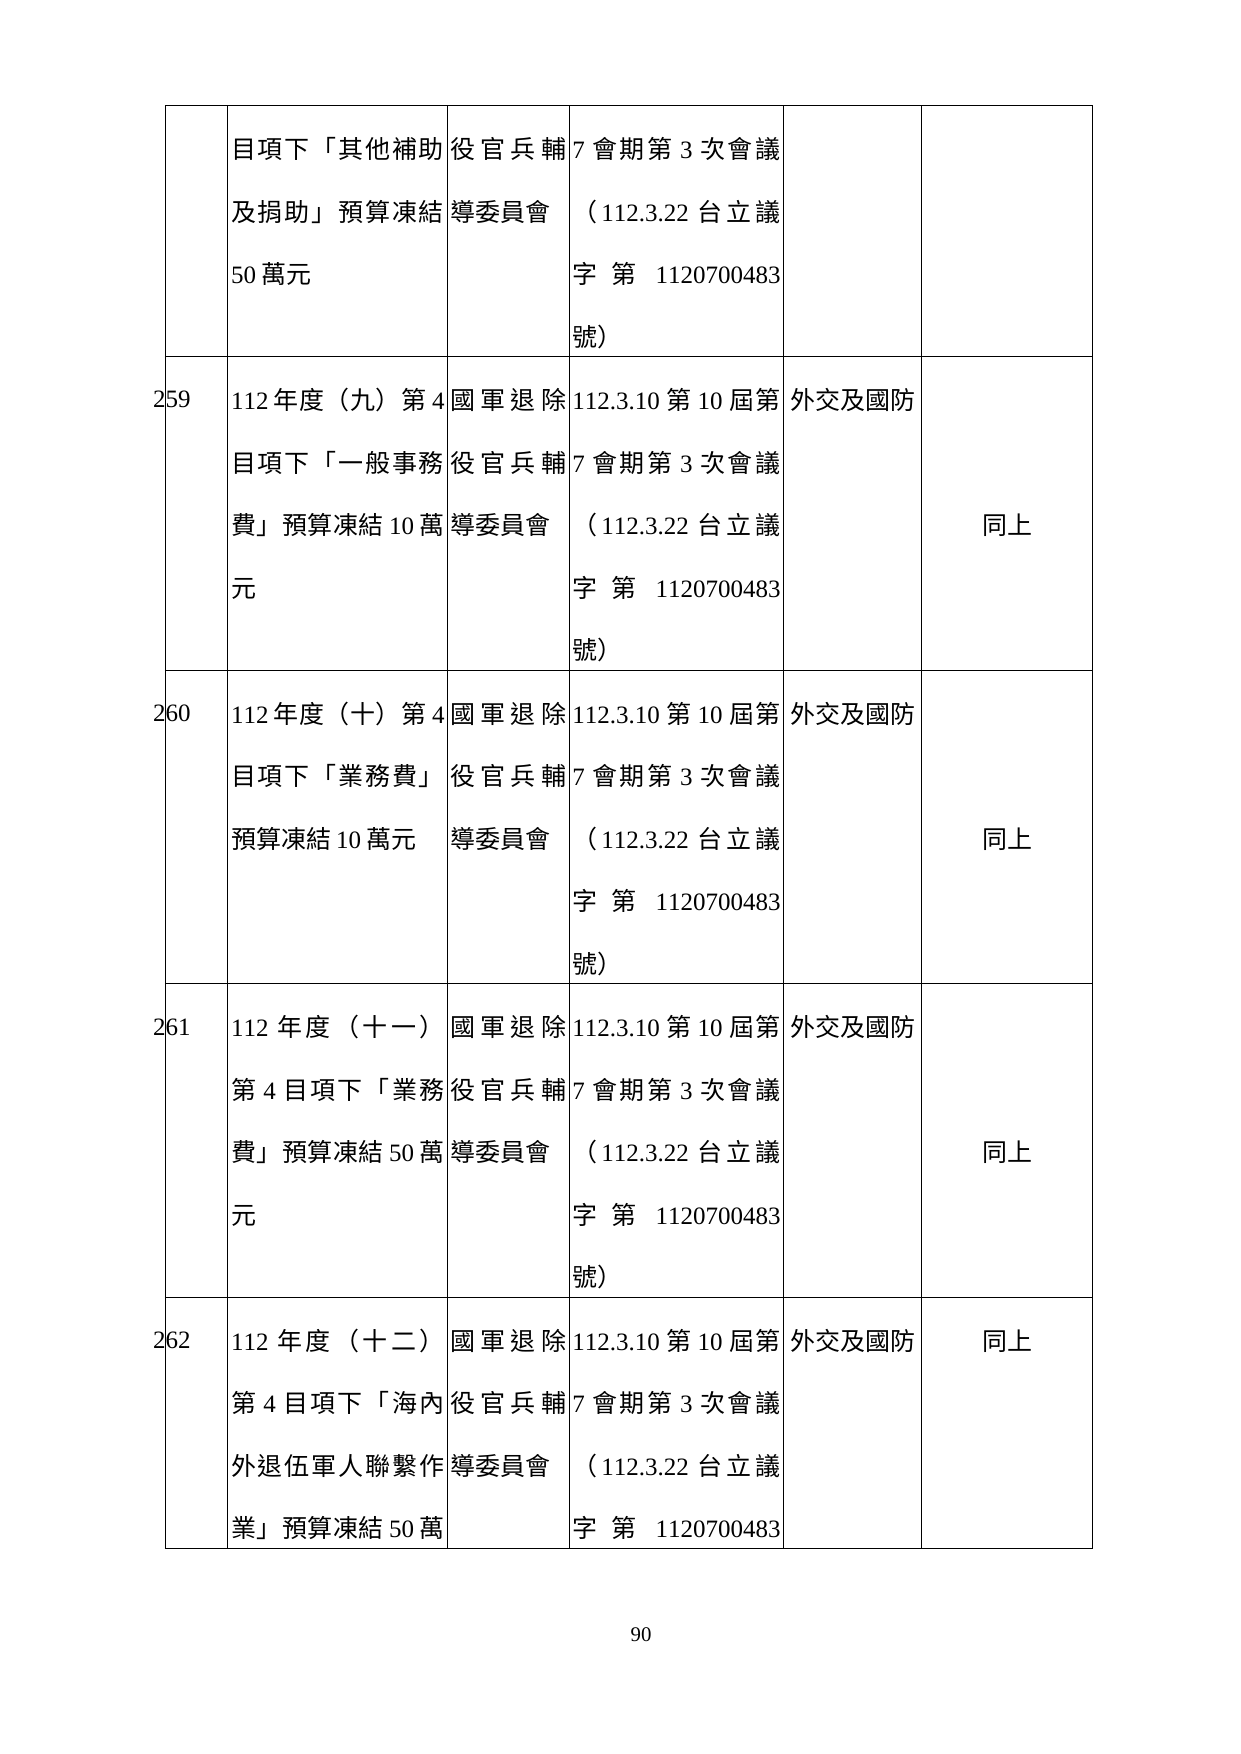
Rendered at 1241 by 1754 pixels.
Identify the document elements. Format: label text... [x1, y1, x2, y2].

table_cell 役官兵輔導委員會 [448, 106, 569, 356]
table_cell 國軍退除役官兵輔導委員會 [448, 357, 569, 670]
table_cell 112年度（九）第4目項下「一般事務費」預算凍結10萬元 [228, 357, 447, 670]
table_cell 112.3.10第10屆第7會期第3次會議（112.3.22台立議字第1120700483號） [570, 671, 783, 983]
table_cell 外交及國防 [784, 671, 921, 983]
table_cell 國軍退除役官兵輔導委員會 [448, 671, 569, 983]
table_cell 112年度（十一）第4目項下「業務費」預算凍結50萬元 [228, 984, 447, 1297]
table_cell [784, 106, 921, 356]
table_cell 同上 [922, 357, 1092, 670]
table_cell 同上 [922, 1298, 1092, 1548]
table_cell 同上 [922, 671, 1092, 983]
table_cell 112.3.10第10屆第7會期第3次會議（112.3.22台立議字第1120700483號） [570, 357, 783, 670]
table_cell [166, 671, 227, 983]
table_cell 112年度（十二）第4目項下「海內外退伍軍人聯繫作業」預算凍結50萬 [228, 1298, 447, 1548]
table_cell [922, 106, 1092, 356]
table_cell [166, 357, 227, 670]
table_cell [166, 1298, 227, 1548]
table_cell 112年度（十）第4目項下「業務費」預算凍結10萬元 [228, 671, 447, 983]
table_cell 國軍退除役官兵輔導委員會 [448, 984, 569, 1297]
table_cell [166, 106, 227, 356]
table_cell 112.3.10第10屆第7會期第3次會議（112.3.22台立議字第1120700483 [570, 1298, 783, 1548]
table_cell 112.3.10第10屆第7會期第3次會議（112.3.22台立議字第1120700483號） [570, 984, 783, 1297]
table_cell 同上 [922, 984, 1092, 1297]
table_cell [166, 984, 227, 1297]
table_cell 國軍退除役官兵輔導委員會 [448, 1298, 569, 1548]
table_cell 外交及國防 [784, 984, 921, 1297]
table_cell 外交及國防 [784, 357, 921, 670]
table_cell 外交及國防 [784, 1298, 921, 1548]
table_cell 目項下「其他補助及捐助」預算凍結50萬元 [228, 106, 447, 356]
table_cell 7會期第3次會議（112.3.22台立議字第1120700483號） [570, 106, 783, 356]
